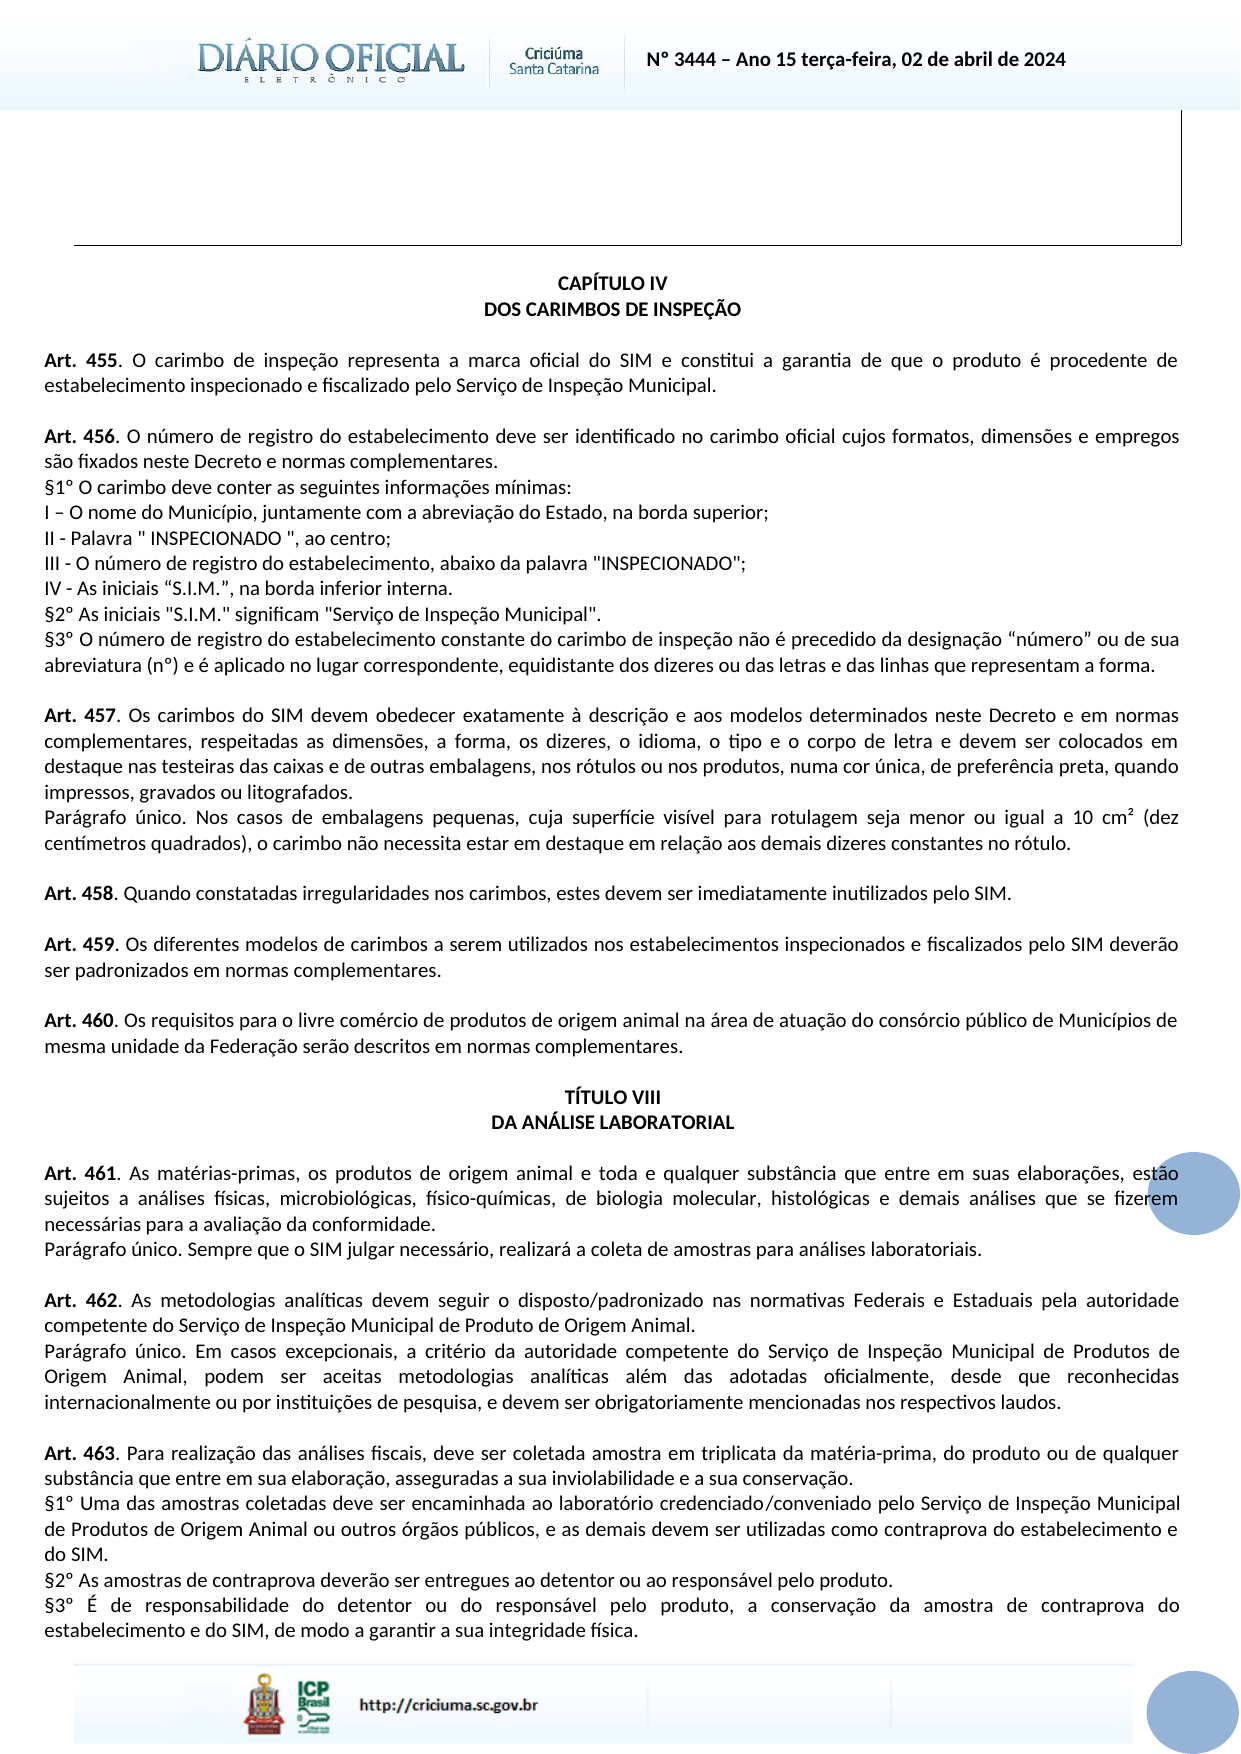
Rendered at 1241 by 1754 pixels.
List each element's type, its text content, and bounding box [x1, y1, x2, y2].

text Parágrafo único. Sempre que o SIM julgar necessário, realizará a coleta de amostras para análises laboratoriais. [44, 1236, 1181, 1262]
text Art. 460. Os requisitos para o livre comércio de produtos de origem animal na área de atuação do consórcio público de Municípios de mesma unidade da Federação serão descritos em normas complementares. [44, 1008, 1181, 1058]
text §2º As amostras de contraprova deverão ser entregues ao detentor ou ao responsável pelo produto. [44, 1567, 1181, 1592]
text §1º O carimbo deve conter as seguintes informações mínimas: [44, 474, 1181, 499]
text §3º O número de registro do estabelecimento constante do carimbo de inspeção não é precedido da designação “número” ou de sua abreviatura (nº) e é aplicado no lugar correspondente, equidistante dos dizeres ou das letras e das linhas que representam a forma. [44, 626, 1181, 677]
text Art. 456. O número de registro do estabelecimento deve ser identificado no carimbo oficial cujos formatos, dimensões e empregos são fixados neste Decreto e normas complementares. [44, 423, 1181, 474]
text §1º Uma das amostras coletadas deve ser encaminhada ao laboratório credenciado/conveniado pelo Serviço de Inspeção Municipal de Produtos de Origem Animal ou outros órgãos públicos, e as demais devem ser utilizadas como contraprova do estabelecimento e do SIM. [44, 1491, 1181, 1567]
text DOS CARIMBOS DE INSPEÇÃO [44, 296, 1181, 321]
text CAPÍTULO IV [44, 271, 1181, 296]
text DA ANÁLISE LABORATORIAL [44, 1109, 1181, 1135]
text IV - As iniciais “S.I.M.”, na borda inferior interna. [44, 576, 1181, 601]
text TÍTULO VIII [44, 1084, 1181, 1109]
text Parágrafo único. Nos casos de embalagens pequenas, cuja superfície visível para rotulagem seja menor ou igual a 10 cm² (dez centímetros quadrados), o carimbo não necessita estar em destaque em relação aos demais dizeres constantes no rótulo. [44, 804, 1181, 855]
text §2º As iniciais "S.I.M." significam "Serviço de Inspeção Municipal". [44, 601, 1181, 626]
text Art. 457. Os carimbos do SIM devem obedecer exatamente à descrição e aos modelos determinados neste Decreto e em normas complementares, respeitadas as dimensões, a forma, os dizeres, o idioma, o tipo e o corpo de letra e devem ser colocados em destaque nas testeiras das caixas e de outras embalagens, nos rótulos ou nos produtos, numa cor única, de preferência preta, quando impressos, gravados ou litografados. [44, 703, 1181, 804]
text II - Palavra " INSPECIONADO ", ao centro; [44, 525, 1181, 550]
text Art. 455. O carimbo de inspeção representa a marca oficial do SIM e constitui a garantia de que o produto é procedente de estabelecimento inspecionado e fiscalizado pelo Serviço de Inspeção Municipal. [44, 347, 1181, 398]
text Art. 458. Quando constatadas irregularidades nos carimbos, estes devem ser imediatamente inutilizados pelo SIM. [44, 881, 1181, 906]
text §3º É de responsabilidade do detentor ou do responsável pelo produto, a conservação da amostra de contraprova do estabelecimento e do SIM, de modo a garantir a sua integridade física. [44, 1592, 1181, 1643]
text Art. 463. Para realização das análises fiscais, deve ser coletada amostra em triplicata da matéria-prima, do produto ou de qualquer substância que entre em sua elaboração, asseguradas a sua inviolabilidade e a sua conservação. [44, 1440, 1181, 1491]
text Parágrafo único. Em casos excepcionais, a critério da autoridade competente do Serviço de Inspeção Municipal de Produtos de Origem Animal, podem ser aceitas metodologias analíticas além das adotadas oficialmente, desde que reconhecidas internacionalmente ou por instituições de pesquisa, e devem ser obrigatoriamente mencionadas nos respectivos laudos. [44, 1338, 1181, 1414]
text I – O nome do Município, juntamente com a abreviação do Estado, na borda superior; [44, 499, 1181, 525]
text Art. 462. As metodologias analíticas devem seguir o disposto/padronizado nas normativas Federais e Estaduais pela autoridade competente do Serviço de Inspeção Municipal de Produto de Origem Animal. [44, 1287, 1181, 1338]
text Art. 459. Os diferentes modelos de carimbos a serem utilizados nos estabelecimentos inspecionados e fiscalizados pelo SIM deverão ser padronizados em normas complementares. [44, 931, 1181, 982]
text Art. 461. As matérias-primas, os produtos de origem animal e toda e qualquer substância que entre em suas elaborações, estão sujeitos a análises físicas, microbiológicas, físico-químicas, de biologia molecular, histológicas e demais análises que se fizerem necessárias para a avaliação da conformidade. [44, 1160, 1181, 1236]
text III - O número de registro do estabelecimento, abaixo da palavra "INSPECIONADO"; [44, 550, 1181, 576]
